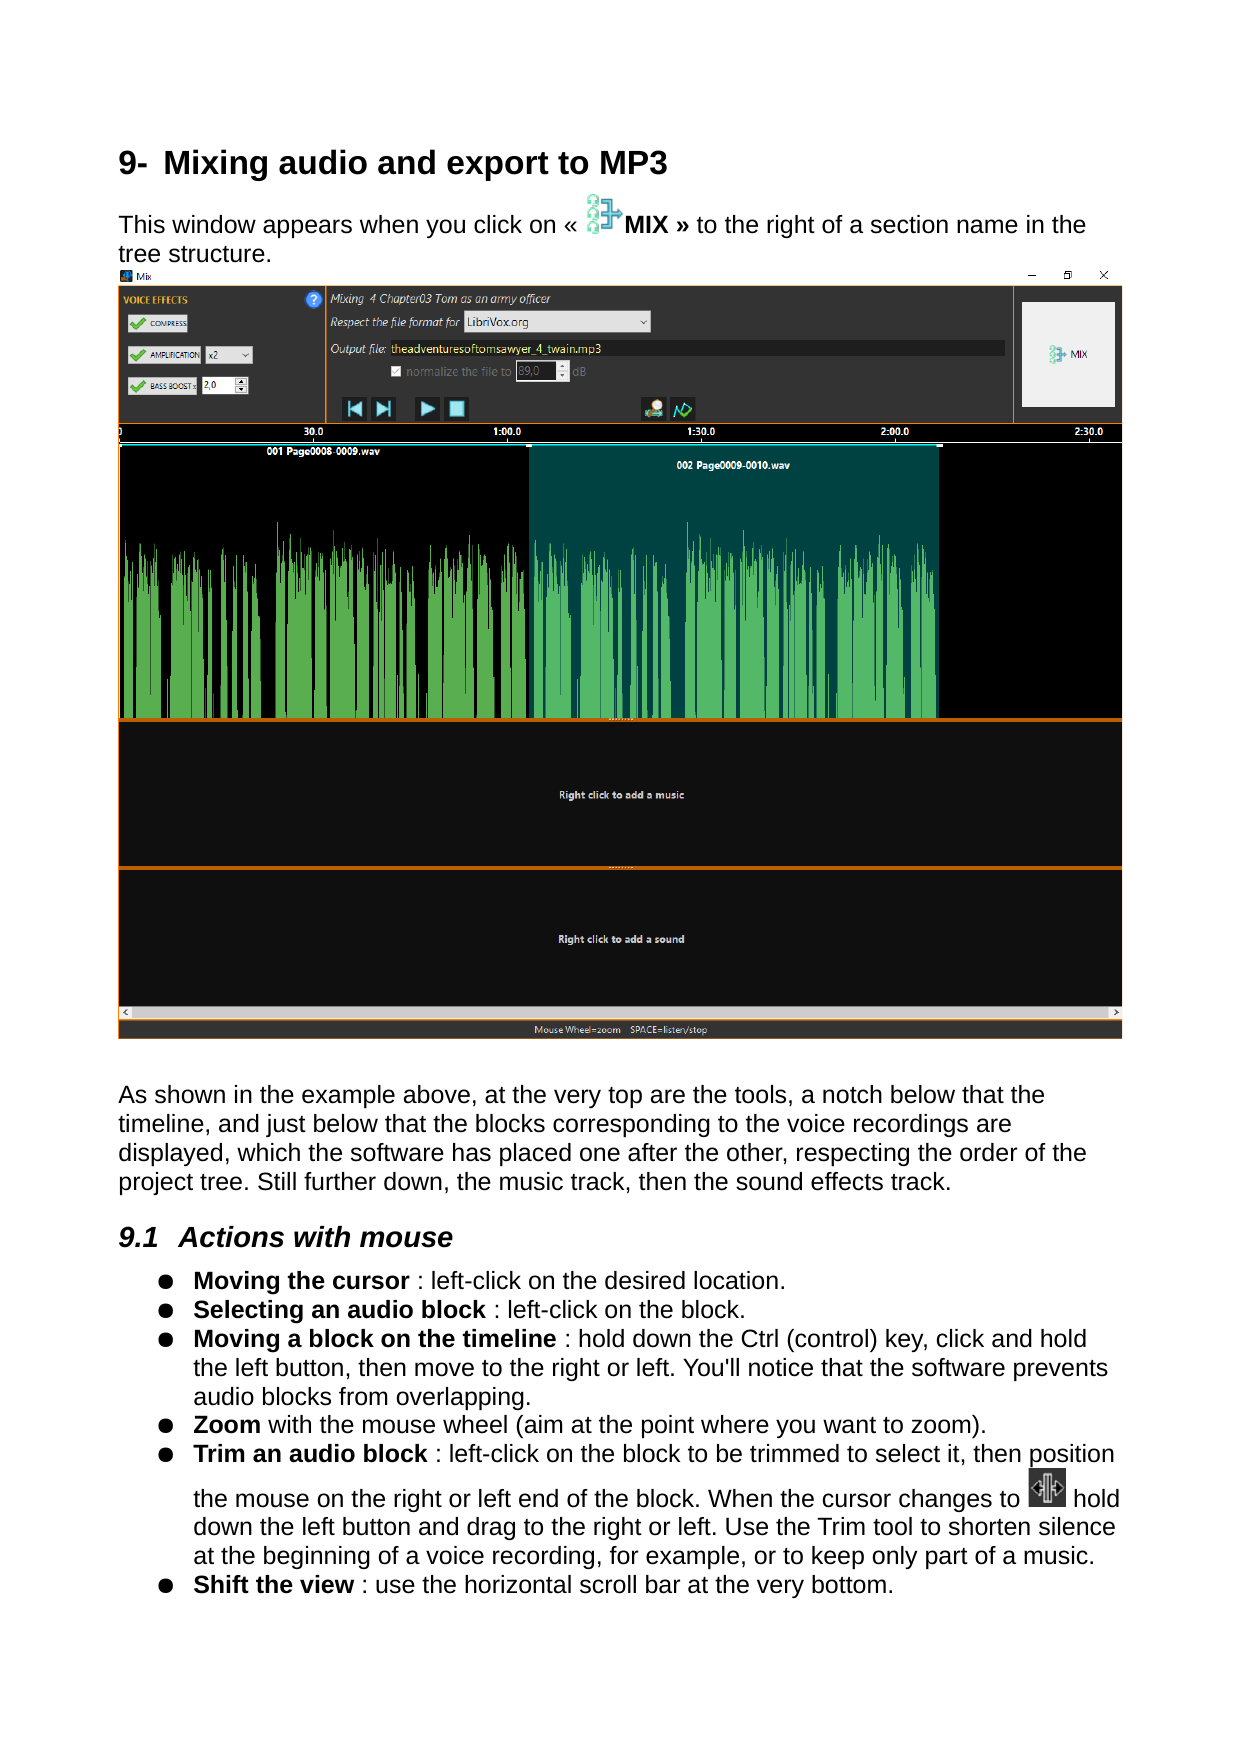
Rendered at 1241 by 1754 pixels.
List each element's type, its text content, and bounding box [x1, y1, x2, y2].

list Moving the cursor : left-click on the desired location. [156, 1266, 1122, 1295]
text This window appears when you click on « MIX » to the right of a section name in the tree structure. [118, 194, 1122, 267]
list Selecting an audio block : left-click on the block. [156, 1295, 1122, 1324]
list Moving a block on the timeline : hold down the Ctrl (control) key, click and hold the left button, then move to the right or left. You'll notice that the software prevents audio blocks from overlapping. [156, 1324, 1122, 1410]
picture [118, 267, 1123, 1039]
text As shown in the example above, at the very top are the tools, a notch below that the timeline, and just below that the blocks corresponding to the voice recordings are displayed, which the software has placed one after the other, respecting the order of the project tree. Still further down, the music track, then the sound effects track. [118, 1080, 1122, 1195]
picture [585, 194, 624, 234]
subtitle Actions with mouse [118, 1220, 1122, 1254]
subtitle Mixing audio and export to MP3 [118, 143, 1122, 182]
list Zoom with the mouse wheel (aim at the point where you want to zoom). [156, 1410, 1122, 1439]
list Shift the view : use the horizontal scroll bar at the very bottom. [156, 1570, 1122, 1599]
picture [1028, 1468, 1066, 1507]
list Trim an audio block : left-click on the block to be trimmed to select it, then position the mouse on the right or left end of the block. When the cursor changes to hold down the left button and drag to the right or left. Use the Trim tool to shorten silence at the beginning of a voice recording, for example, or to keep only part of a music. [156, 1439, 1122, 1570]
